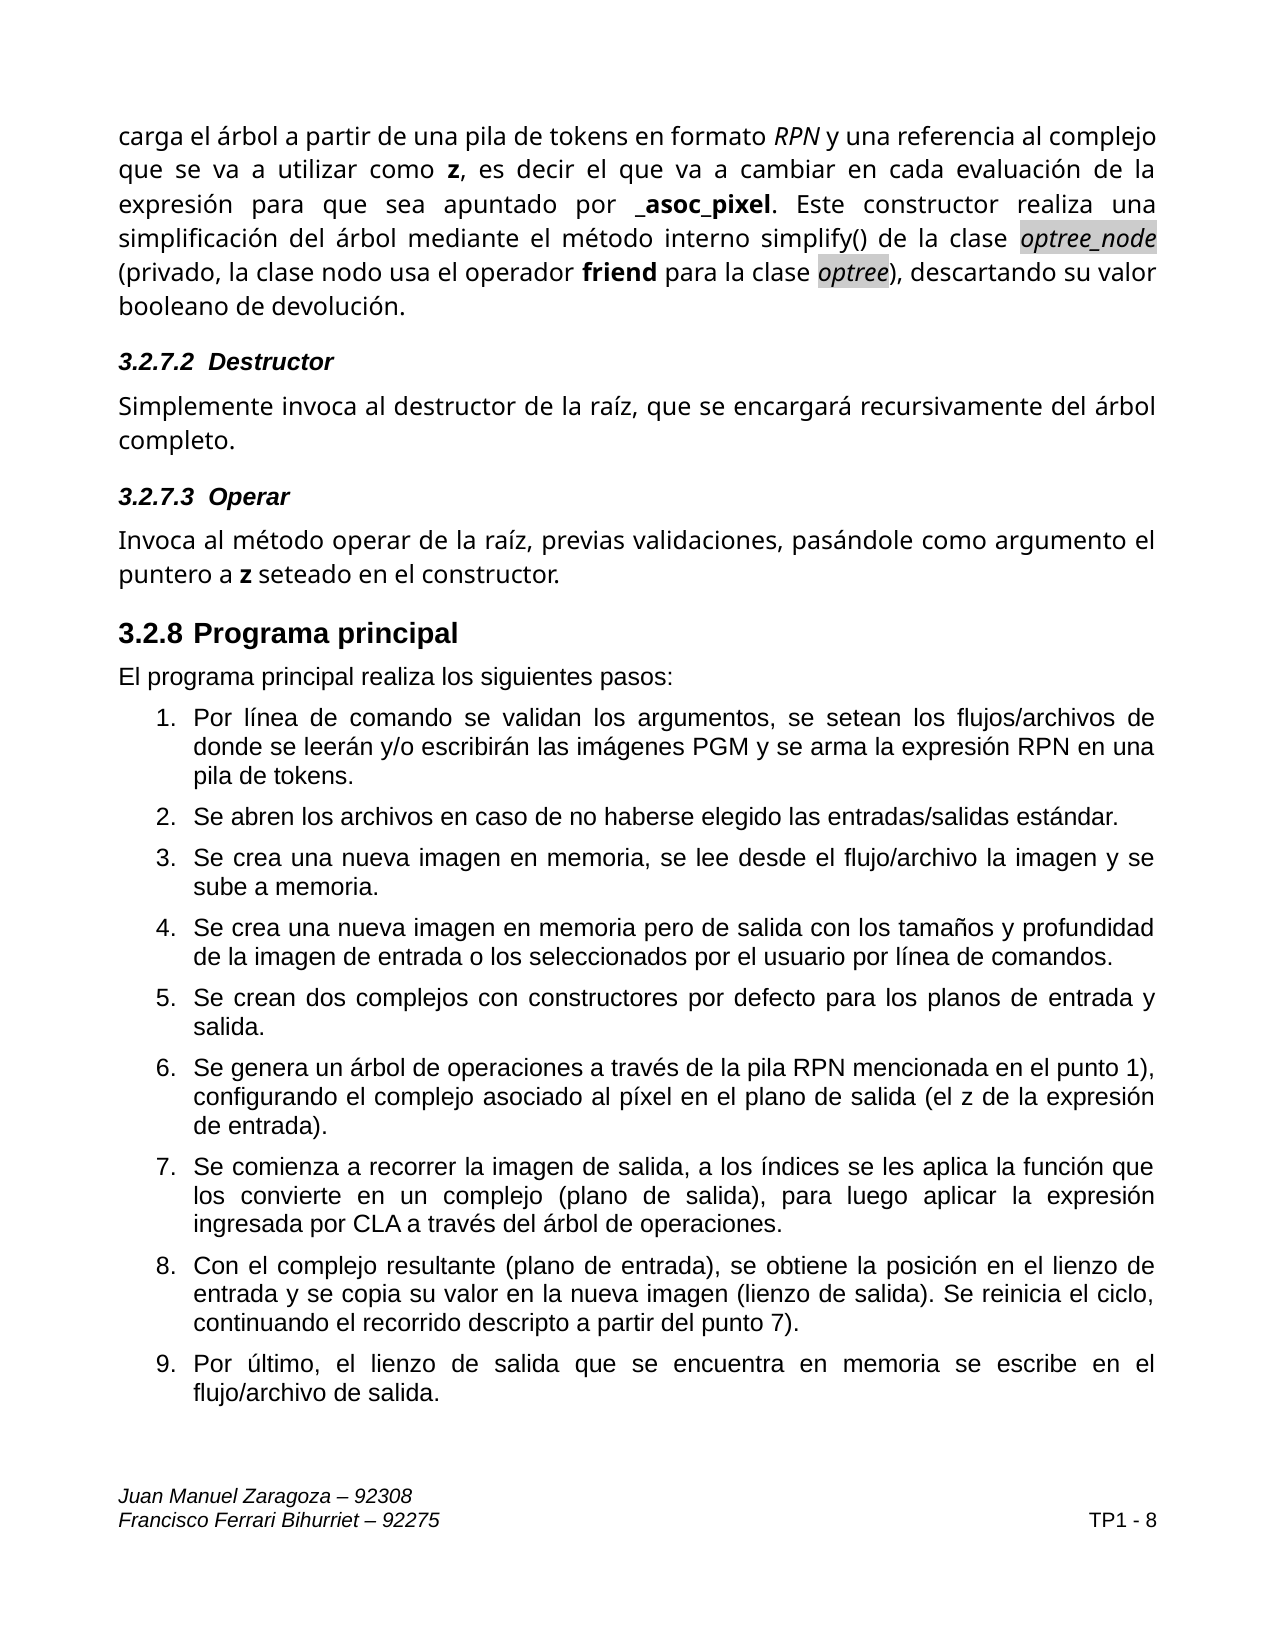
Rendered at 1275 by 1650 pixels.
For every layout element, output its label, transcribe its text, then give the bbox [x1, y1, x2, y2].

text Simplemente invoca al destructor de la raíz, que se encargará recursivamente del árbol completo. [118, 388, 1157, 457]
subtitle Operar [118, 482, 1157, 510]
text El programa principal realiza los siguientes pasos: [118, 662, 1157, 691]
list Con el complejo resultante (plano de entrada), se obtiene la posición en el lienzo de entrada y se copia su valor en la nueva imagen (lienzo de salida). Se reinicia el ciclo, continuando el recorrido descripto a partir del punto 7). [156, 1251, 1157, 1337]
list Se crean dos complejos con constructores por defecto para los planos de entrada y salida. [156, 983, 1157, 1041]
list Se abren los archivos en caso de no haberse elegido las entradas/salidas estándar. [156, 802, 1157, 831]
list Se crea una nueva imagen en memoria, se lee desde el flujo/archivo la imagen y se sube a memoria. [156, 843, 1157, 901]
list Se comienza a recorrer la imagen de salida, a los índices se les aplica la función que los convierte en un complejo (plano de salida), para luego aplicar la expresión ingresada por CLA a través del árbol de operaciones. [156, 1152, 1157, 1238]
list Por último, el lienzo de salida que se encuentra en memoria se escribe en el flujo/archivo de salida. [156, 1349, 1157, 1407]
list Se crea una nueva imagen en memoria pero de salida con los tamaños y profundidad de la imagen de entrada o los seleccionados por el usuario por línea de comandos. [156, 913, 1157, 971]
subtitle Destructor [118, 347, 1157, 376]
subtitle Programa principal [118, 616, 1157, 649]
list Se genera un árbol de operaciones a través de la pila RPN mencionada en el punto 1), configurando el complejo asociado al píxel en el plano de salida (el z de la expresión de entrada). [156, 1053, 1157, 1139]
list Por línea de comando se validan los argumentos, se setean los flujos/archivos de donde se leerán y/o escribirán las imágenes PGM y se arma la expresión RPN en una pila de tokens. [156, 703, 1157, 789]
text carga el árbol a partir de una pila de tokens en formato RPN y una referencia al complejo que se va a utilizar como z, es decir el que va a cambiar en cada evaluación de la expresión para que sea apuntado por _asoc_pixel. Este constructor realiza una simplificación del árbol mediante el método interno simplify() de la clase optree_node (privado, la clase nodo usa el operador friend para la clase optree), descartando su valor booleano de devolución. [118, 118, 1157, 322]
text Invoca al método operar de la raíz, previas validaciones, pasándole como argumento el puntero a z seteado en el constructor. [118, 523, 1157, 591]
